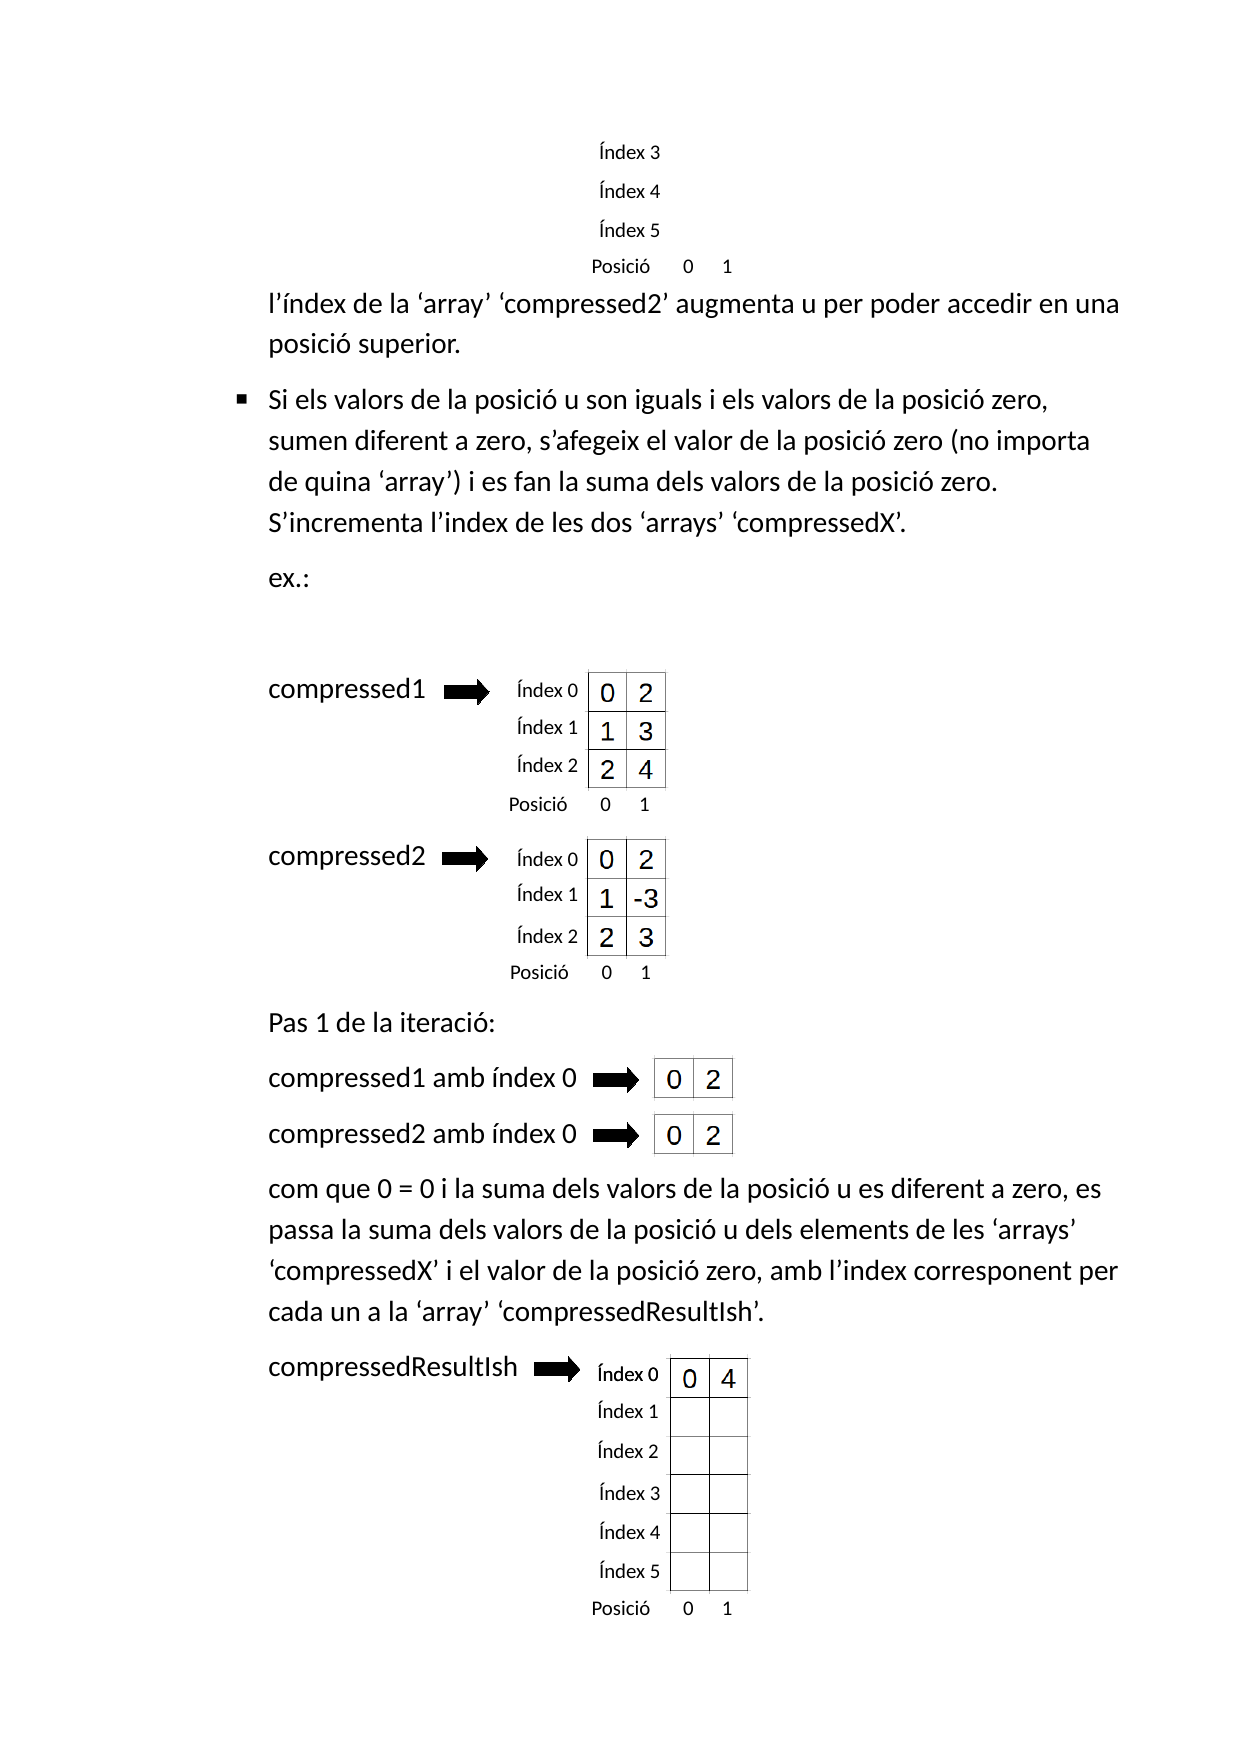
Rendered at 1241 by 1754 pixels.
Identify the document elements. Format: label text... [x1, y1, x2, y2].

list compressed2 [231, 837, 584, 873]
list [736, 1059, 1122, 1095]
list com que 0 = 0 i la suma dels valors de la posició u es diferent a zero, es passa la suma dels valors de la posició u dels elements de les ‘arrays’ ‘compressedX’ i el valor de la posició zero, amb l’index corresponent per cada un a la ‘array’ ‘compressedResultIsh’. [231, 1170, 1122, 1329]
list Pas 1 de la iteració: [231, 1004, 1122, 1039]
list [670, 837, 1122, 873]
list ex.: [231, 559, 1122, 595]
list [669, 671, 1122, 706]
list compressedResultIsh [231, 1348, 1122, 1384]
list [736, 1115, 1122, 1150]
picture [584, 669, 669, 791]
list Si els valors de la posició u son iguals i els valors de la posició zero, sumen diferent a zero, s’afegeix el valor de la posició zero (no importa de quina ‘array’) i es fan la suma dels valors de la posició zero. S’incrementa l’index de les dos ‘arrays’ ‘compressedX’. [231, 381, 1122, 539]
picture [651, 1111, 736, 1157]
list compressed1 amb índex 0 [231, 1059, 651, 1095]
list l’índex de la ‘array’ ‘compressed2’ augmenta u per poder accedir en una posició superior. [231, 285, 1122, 361]
list compressed2 amb índex 0 [231, 1115, 651, 1150]
picture [666, 1354, 751, 1594]
picture [651, 1055, 736, 1101]
list compressed1 [231, 671, 584, 706]
picture [584, 836, 670, 959]
